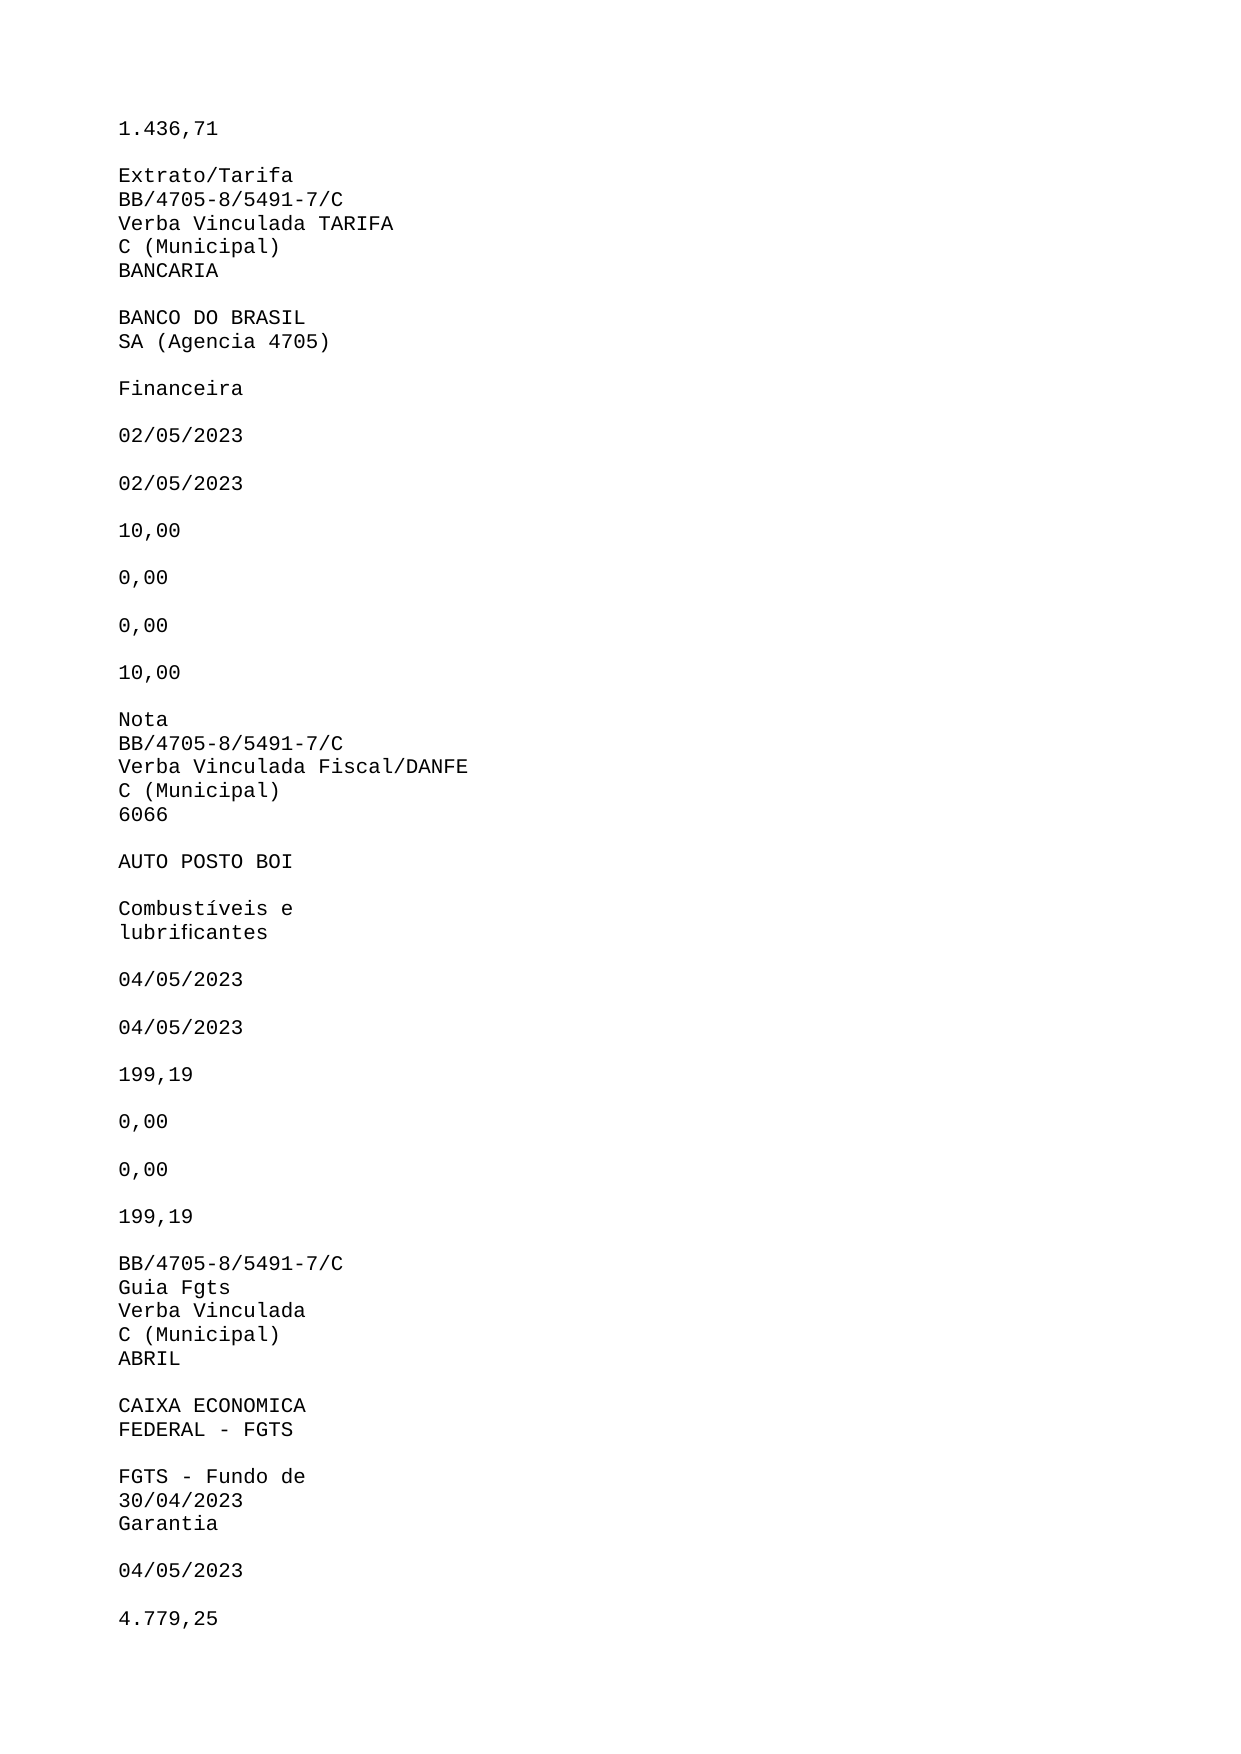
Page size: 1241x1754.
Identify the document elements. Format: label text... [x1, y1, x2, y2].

text ABRIL [118, 1348, 1122, 1371]
text 4.779,25 [118, 1608, 1122, 1631]
text Guia Fgts [118, 1277, 1122, 1300]
text lubriﬁcantes [118, 922, 1122, 946]
text 6066 [118, 804, 1122, 827]
text Combustíveis e [118, 898, 1122, 922]
text C (Municipal) [118, 1324, 1122, 1348]
text Extrato/Tarifa [118, 165, 1122, 189]
text 1.436,71 [118, 118, 1122, 142]
text Verba Vinculada [118, 1300, 1122, 1324]
text 0,00 [118, 1111, 1122, 1135]
text FEDERAL - FGTS [118, 1419, 1122, 1442]
text 04/05/2023 [118, 1561, 1122, 1584]
text 0,00 [118, 567, 1122, 591]
text 0,00 [118, 1158, 1122, 1182]
text Verba Vinculada Fiscal/DANFE [118, 757, 1122, 780]
text BB/4705-8/5491-7/C [118, 1253, 1122, 1277]
text 02/05/2023 [118, 426, 1122, 449]
text C (Municipal) [118, 236, 1122, 260]
text BB/4705-8/5491-7/C [118, 189, 1122, 213]
text BB/4705-8/5491-7/C [118, 733, 1122, 757]
text C (Municipal) [118, 780, 1122, 804]
text 199,19 [118, 1064, 1122, 1088]
text BANCARIA [118, 260, 1122, 284]
text 10,00 [118, 662, 1122, 686]
text AUTO POSTO BOI [118, 851, 1122, 875]
text FGTS - Fundo de [118, 1466, 1122, 1489]
text Financeira [118, 378, 1122, 402]
text 04/05/2023 [118, 969, 1122, 993]
text Nota [118, 709, 1122, 733]
text 04/05/2023 [118, 1017, 1122, 1040]
text CAIXA ECONOMICA [118, 1395, 1122, 1419]
text 02/05/2023 [118, 473, 1122, 496]
text BANCO DO BRASIL [118, 307, 1122, 331]
text 0,00 [118, 615, 1122, 638]
text Garantia [118, 1513, 1122, 1537]
text SA (Agencia 4705) [118, 331, 1122, 354]
text 30/04/2023 [118, 1489, 1122, 1513]
text 10,00 [118, 520, 1122, 544]
text 199,19 [118, 1206, 1122, 1229]
text Verba Vinculada TARIFA [118, 213, 1122, 236]
